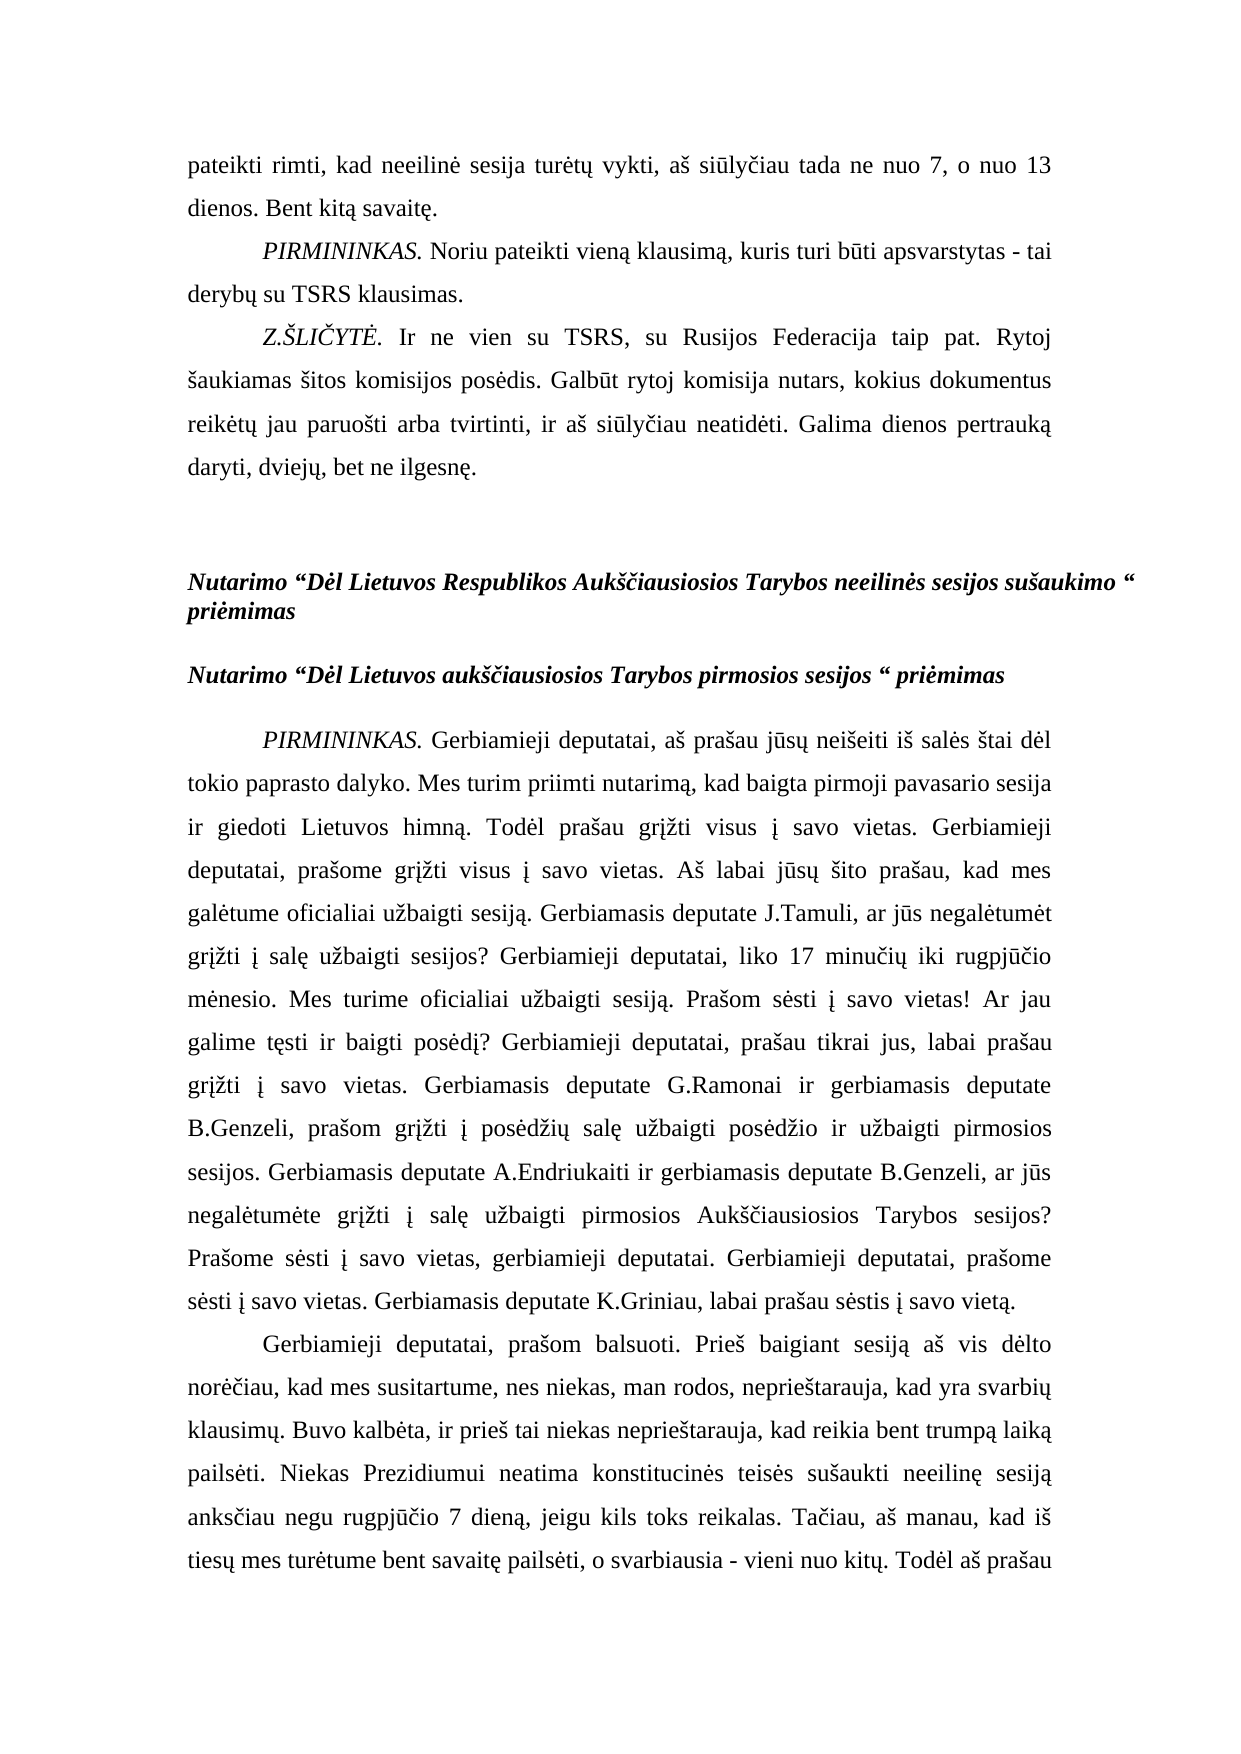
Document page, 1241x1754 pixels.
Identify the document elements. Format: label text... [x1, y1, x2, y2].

subtitle Nutarimo “Dėl Lietuvos aukščiausiosios Tarybos pirmosios sesijos “ priėmimas [187, 661, 1203, 689]
text PIRMININKAS. Noriu pateikti vieną klausimą, kuris turi būti apsvarstytas - tai derybų su TSRS klausimas. [187, 236, 1053, 308]
text Gerbiamieji deputatai, prašom balsuoti. Prieš baigiant sesiją aš vis dėlto norėčiau, kad mes susitartume, nes niekas, man rodos, neprieštarauja, kad yra svarbių klausimų. Buvo kalbėta, ir prieš tai niekas neprieštarauja, kad reikia bent trumpą laiką pailsėti. Niekas Prezidiumui neatima konstitucinės teisės sušaukti neeilinę sesiją anksčiau negu rugpjūčio 7 dieną, jeigu kils toks reikalas. Tačiau, aš manau, kad iš tiesų mes turėtume bent savaitę pailsėti, o svarbiausia - vieni nuo kitų. Todėl aš prašau [187, 1329, 1053, 1573]
subtitle Nutarimo “Dėl Lietuvos Respublikos Aukščiausiosios Tarybos neeilinės sesijos sušaukimo “ priėmimas [187, 567, 1203, 624]
text pateikti rimti, kad neeilinė sesija turėtų vykti, aš siūlyčiau tada ne nuo 7, o nuo 13 dienos. Bent kitą savaitę. [187, 150, 1053, 222]
text Z.ŠLIČYTĖ. Ir ne vien su TSRS, su Rusijos Federacija taip pat. Rytoj šaukiamas šitos komisijos posėdis. Galbūt rytoj komisija nutars, kokius dokumentus reikėtų jau paruošti arba tvirtinti, ir aš siūlyčiau neatidėti. Galima dienos pertrauką daryti, dviejų, bet ne ilgesnę. [187, 322, 1053, 481]
text PIRMININKAS. Gerbiamieji deputatai, aš prašau jūsų neišeiti iš salės štai dėl tokio paprasto dalyko. Mes turim priimti nutarimą, kad baigta pirmoji pavasario sesija ir giedoti Lietuvos himną. Todėl prašau grįžti visus į savo vietas. Gerbiamieji deputatai, prašome grįžti visus į savo vietas. Aš labai jūsų šito prašau, kad mes galėtume oficialiai užbaigti sesiją. Gerbiamasis deputate J.Tamuli, ar jūs negalėtumėt grįžti į salę užbaigti sesijos? Gerbiamieji deputatai, liko 17 minučių iki rugpjūčio mėnesio. Mes turime oficialiai užbaigti sesiją. Prašom sėsti į savo vietas! Ar jau galime tęsti ir baigti posė­dį? Gerbiamieji deputatai, prašau tikrai jus, labai prašau grįžti į savo vietas. Gerbiamasis deputate G.Ramonai ir gerbiamasis deputate B.Genzeli, prašom grįžti į posėdžių salę užbaigti posėdžio ir užbaigti pirmosios sesijos. Gerbiamasis deputate A.Endriukaiti ir gerbiamasis deputate B.Genzeli, ar jūs negalėtumėte grįžti į salę užbaigti pirmosios Aukščiausiosios Tarybos sesijos? Prašome sėsti į savo vietas, gerbiamieji deputatai. Gerbiamieji deputatai, prašome sėsti į savo vietas. Gerbiamasis deputate K.Griniau, labai prašau sėstis į savo vietą. [187, 725, 1053, 1315]
